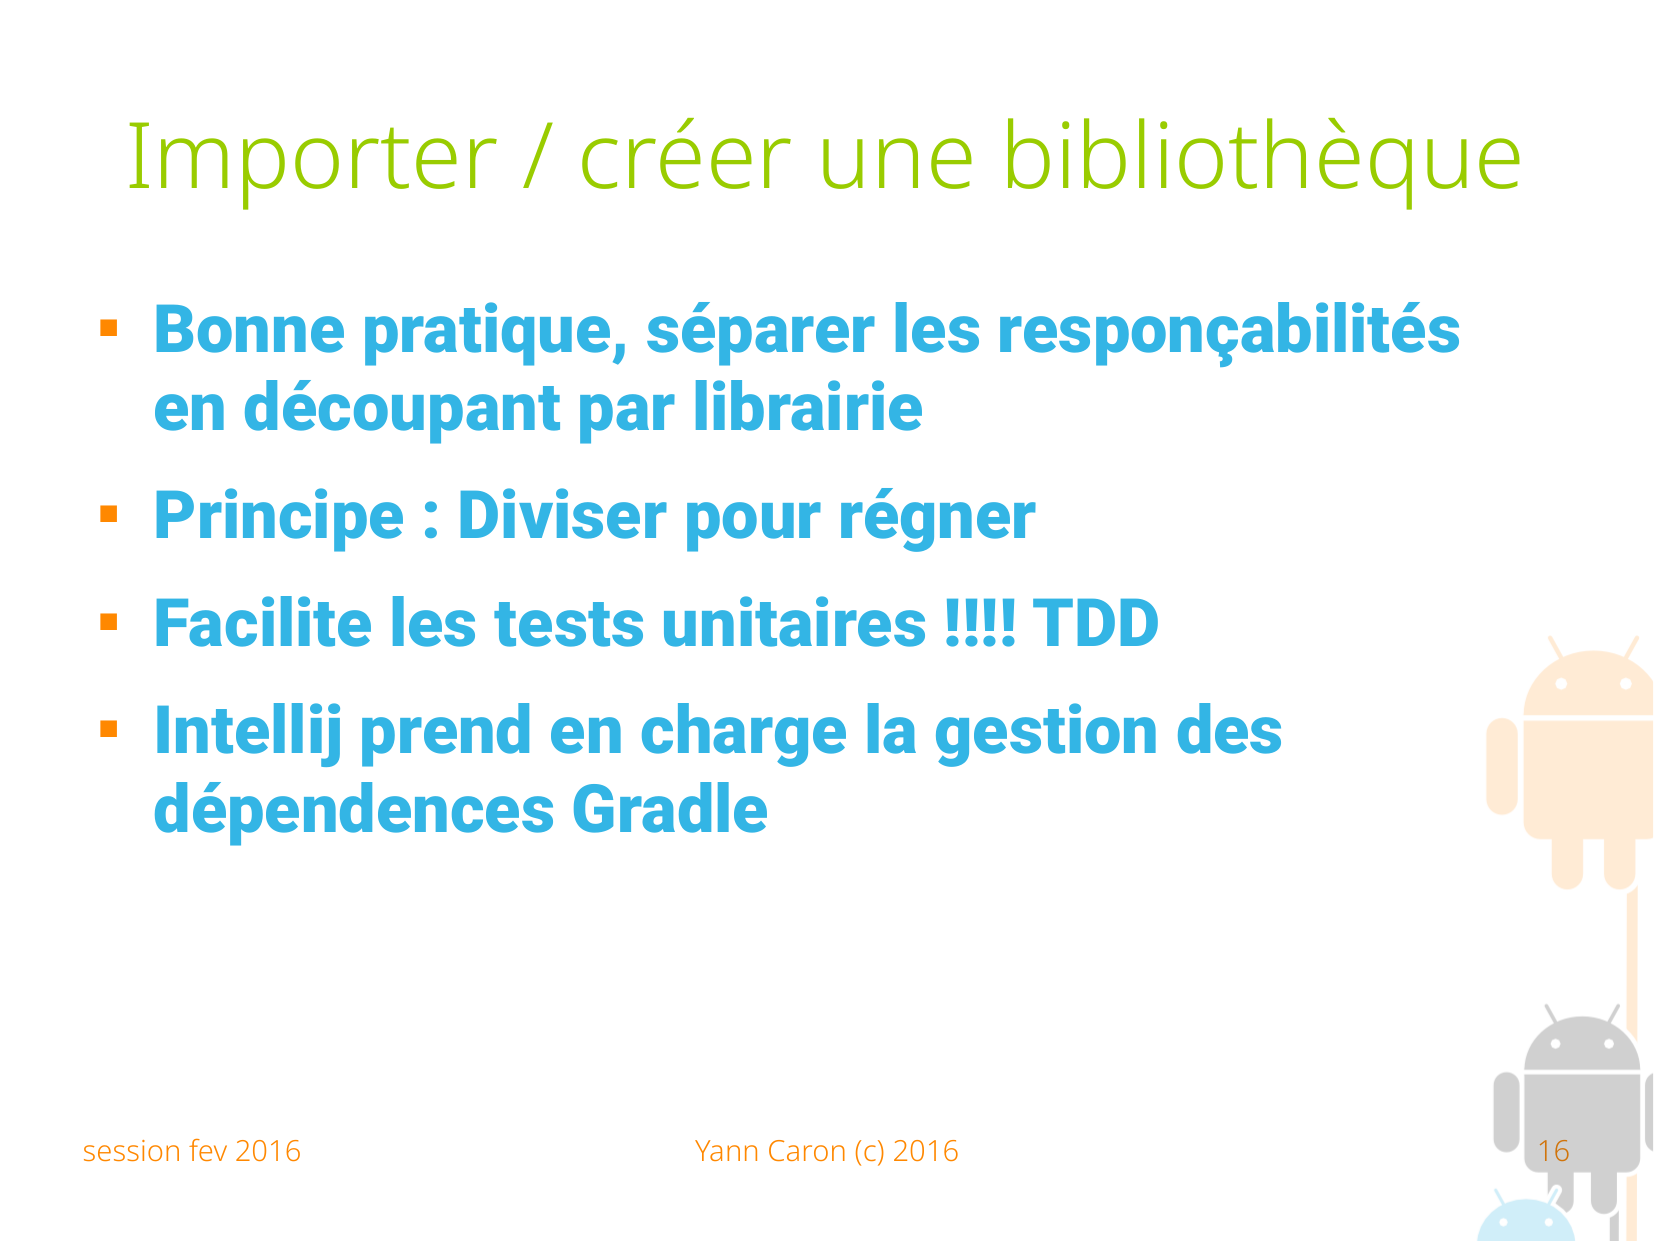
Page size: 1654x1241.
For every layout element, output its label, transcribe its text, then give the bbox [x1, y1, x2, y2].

list Bonne pratique, séparer les responçabilités en découpant par librairie Principe : Diviser pour régner Facilite les tests unitaires !!!! TDD Intellij prend en charge la gestion des dépendences Gradle [82, 290, 1546, 1010]
picture [240, 423, 1654, 1241]
title Importer / créer une bibliothèque [82, 45, 1571, 261]
